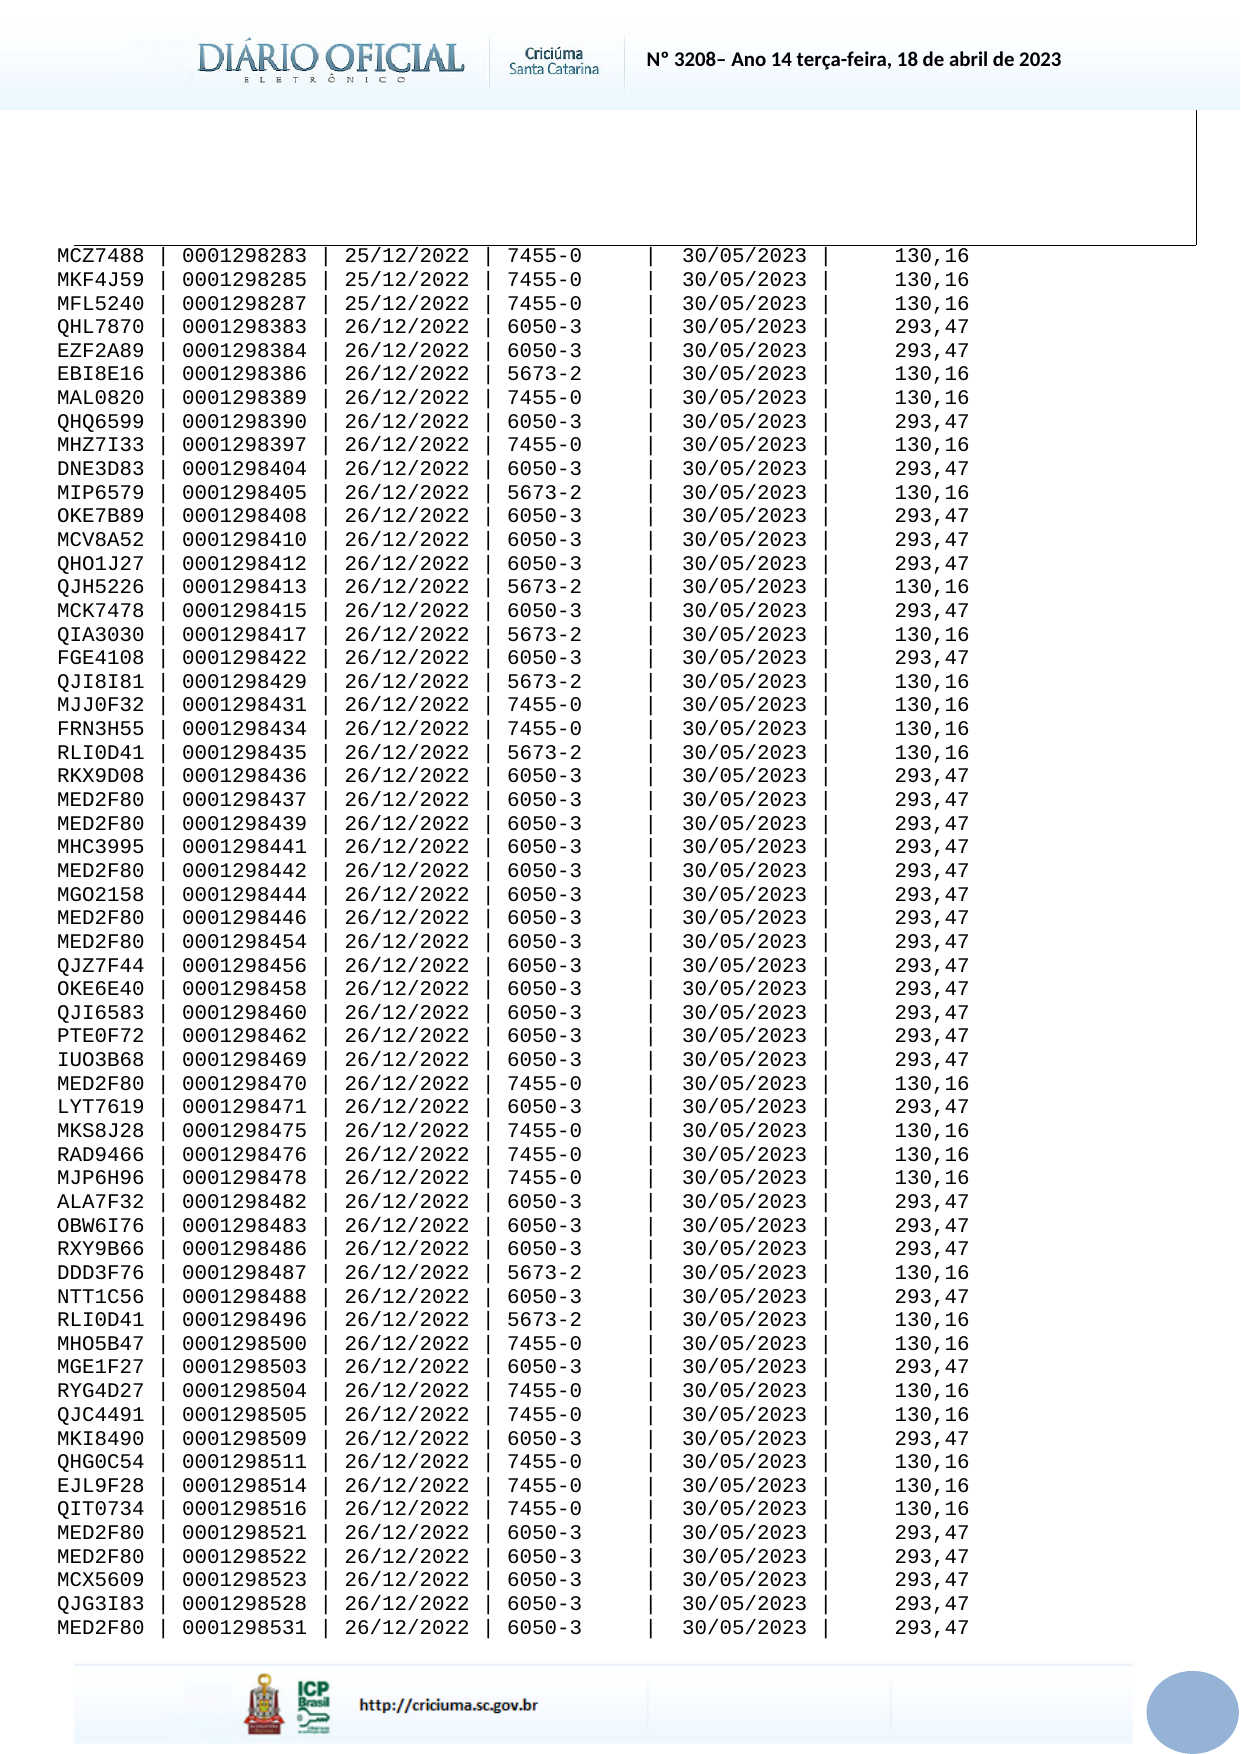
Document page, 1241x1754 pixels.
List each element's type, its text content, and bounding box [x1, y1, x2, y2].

text QJI8I81 | 0001298429 | 26/12/2022 | 5673-2 | 30/05/2023 | 130,16 [44, 671, 1196, 694]
text MED2F80 | 0001298446 | 26/12/2022 | 6050-3 | 30/05/2023 | 293,47 [44, 907, 1196, 931]
text LYT7619 | 0001298471 | 26/12/2022 | 6050-3 | 30/05/2023 | 293,47 [44, 1096, 1196, 1120]
text QHQ6599 | 0001298390 | 26/12/2022 | 6050-3 | 30/05/2023 | 293,47 [44, 411, 1196, 434]
text NTT1C56 | 0001298488 | 26/12/2022 | 6050-3 | 30/05/2023 | 293,47 [44, 1286, 1196, 1309]
text QHG0C54 | 0001298511 | 26/12/2022 | 7455-0 | 30/05/2023 | 130,16 [44, 1451, 1196, 1475]
text MHO5B47 | 0001298500 | 26/12/2022 | 7455-0 | 30/05/2023 | 130,16 [44, 1333, 1196, 1357]
text MED2F80 | 0001298454 | 26/12/2022 | 6050-3 | 30/05/2023 | 293,47 [44, 931, 1196, 954]
text QJH5226 | 0001298413 | 26/12/2022 | 5673-2 | 30/05/2023 | 130,16 [44, 576, 1196, 600]
text MCX5609 | 0001298523 | 26/12/2022 | 6050-3 | 30/05/2023 | 293,47 [44, 1569, 1196, 1593]
text RXY9B66 | 0001298486 | 26/12/2022 | 6050-3 | 30/05/2023 | 293,47 [44, 1238, 1196, 1262]
text QHO1J27 | 0001298412 | 26/12/2022 | 6050-3 | 30/05/2023 | 293,47 [44, 553, 1196, 576]
text MCK7478 | 0001298415 | 26/12/2022 | 6050-3 | 30/05/2023 | 293,47 [44, 600, 1196, 623]
text QHL7870 | 0001298383 | 26/12/2022 | 6050-3 | 30/05/2023 | 293,47 [44, 316, 1196, 340]
text QJI6583 | 0001298460 | 26/12/2022 | 6050-3 | 30/05/2023 | 293,47 [44, 1002, 1196, 1026]
text MED2F80 | 0001298470 | 26/12/2022 | 7455-0 | 30/05/2023 | 130,16 [44, 1073, 1196, 1096]
text OBW6I76 | 0001298483 | 26/12/2022 | 6050-3 | 30/05/2023 | 293,47 [44, 1215, 1196, 1238]
text MED2F80 | 0001298531 | 26/12/2022 | 6050-3 | 30/05/2023 | 293,47 [44, 1617, 1196, 1640]
text RLI0D41 | 0001298435 | 26/12/2022 | 5673-2 | 30/05/2023 | 130,16 [44, 742, 1196, 765]
text MGO2158 | 0001298444 | 26/12/2022 | 6050-3 | 30/05/2023 | 293,47 [44, 884, 1196, 907]
text RKX9D08 | 0001298436 | 26/12/2022 | 6050-3 | 30/05/2023 | 293,47 [44, 765, 1196, 789]
text EJL9F28 | 0001298514 | 26/12/2022 | 7455-0 | 30/05/2023 | 130,16 [44, 1475, 1196, 1498]
text MKS8J28 | 0001298475 | 26/12/2022 | 7455-0 | 30/05/2023 | 130,16 [44, 1120, 1196, 1144]
text DNE3D83 | 0001298404 | 26/12/2022 | 6050-3 | 30/05/2023 | 293,47 [44, 458, 1196, 482]
text EBI8E16 | 0001298386 | 26/12/2022 | 5673-2 | 30/05/2023 | 130,16 [44, 363, 1196, 387]
text RLI0D41 | 0001298496 | 26/12/2022 | 5673-2 | 30/05/2023 | 130,16 [44, 1309, 1196, 1333]
text DDD3F76 | 0001298487 | 26/12/2022 | 5673-2 | 30/05/2023 | 130,16 [44, 1262, 1196, 1286]
text MHZ7I33 | 0001298397 | 26/12/2022 | 7455-0 | 30/05/2023 | 130,16 [44, 434, 1196, 458]
text OKE6E40 | 0001298458 | 26/12/2022 | 6050-3 | 30/05/2023 | 293,47 [44, 978, 1196, 1002]
text MKF4J59 | 0001298285 | 25/12/2022 | 7455-0 | 30/05/2023 | 130,16 [44, 269, 1196, 292]
text QJG3I83 | 0001298528 | 26/12/2022 | 6050-3 | 30/05/2023 | 293,47 [44, 1593, 1196, 1617]
text OKE7B89 | 0001298408 | 26/12/2022 | 6050-3 | 30/05/2023 | 293,47 [44, 505, 1196, 529]
text QIA3030 | 0001298417 | 26/12/2022 | 5673-2 | 30/05/2023 | 130,16 [44, 623, 1196, 647]
text QJC4491 | 0001298505 | 26/12/2022 | 7455-0 | 30/05/2023 | 130,16 [44, 1404, 1196, 1427]
text MIP6579 | 0001298405 | 26/12/2022 | 5673-2 | 30/05/2023 | 130,16 [44, 482, 1196, 505]
text EZF2A89 | 0001298384 | 26/12/2022 | 6050-3 | 30/05/2023 | 293,47 [44, 340, 1196, 363]
text MCZ7488 | 0001298283 | 25/12/2022 | 7455-0 | 30/05/2023 | 130,16 [44, 245, 1196, 269]
text MAL0820 | 0001298389 | 26/12/2022 | 7455-0 | 30/05/2023 | 130,16 [44, 387, 1196, 411]
text FRN3H55 | 0001298434 | 26/12/2022 | 7455-0 | 30/05/2023 | 130,16 [44, 718, 1196, 742]
text MCV8A52 | 0001298410 | 26/12/2022 | 6050-3 | 30/05/2023 | 293,47 [44, 529, 1196, 553]
text MJP6H96 | 0001298478 | 26/12/2022 | 7455-0 | 30/05/2023 | 130,16 [44, 1167, 1196, 1191]
text RAD9466 | 0001298476 | 26/12/2022 | 7455-0 | 30/05/2023 | 130,16 [44, 1144, 1196, 1167]
text MED2F80 | 0001298439 | 26/12/2022 | 6050-3 | 30/05/2023 | 293,47 [44, 813, 1196, 836]
text MKI8490 | 0001298509 | 26/12/2022 | 6050-3 | 30/05/2023 | 293,47 [44, 1427, 1196, 1451]
text MJJ0F32 | 0001298431 | 26/12/2022 | 7455-0 | 30/05/2023 | 130,16 [44, 694, 1196, 718]
text PTE0F72 | 0001298462 | 26/12/2022 | 6050-3 | 30/05/2023 | 293,47 [44, 1026, 1196, 1049]
text RYG4D27 | 0001298504 | 26/12/2022 | 7455-0 | 30/05/2023 | 130,16 [44, 1380, 1196, 1404]
text MED2F80 | 0001298442 | 26/12/2022 | 6050-3 | 30/05/2023 | 293,47 [44, 860, 1196, 884]
text MHC3995 | 0001298441 | 26/12/2022 | 6050-3 | 30/05/2023 | 293,47 [44, 836, 1196, 860]
text FGE4108 | 0001298422 | 26/12/2022 | 6050-3 | 30/05/2023 | 293,47 [44, 647, 1196, 671]
text QIT0734 | 0001298516 | 26/12/2022 | 7455-0 | 30/05/2023 | 130,16 [44, 1498, 1196, 1522]
text QJZ7F44 | 0001298456 | 26/12/2022 | 6050-3 | 30/05/2023 | 293,47 [44, 954, 1196, 978]
text IUO3B68 | 0001298469 | 26/12/2022 | 6050-3 | 30/05/2023 | 293,47 [44, 1049, 1196, 1073]
text MGE1F27 | 0001298503 | 26/12/2022 | 6050-3 | 30/05/2023 | 293,47 [44, 1357, 1196, 1380]
text ALA7F32 | 0001298482 | 26/12/2022 | 6050-3 | 30/05/2023 | 293,47 [44, 1191, 1196, 1215]
text MED2F80 | 0001298521 | 26/12/2022 | 6050-3 | 30/05/2023 | 293,47 [44, 1522, 1196, 1546]
text MED2F80 | 0001298522 | 26/12/2022 | 6050-3 | 30/05/2023 | 293,47 [44, 1546, 1196, 1569]
text MED2F80 | 0001298437 | 26/12/2022 | 6050-3 | 30/05/2023 | 293,47 [44, 789, 1196, 813]
text MFL5240 | 0001298287 | 25/12/2022 | 7455-0 | 30/05/2023 | 130,16 [44, 292, 1196, 316]
